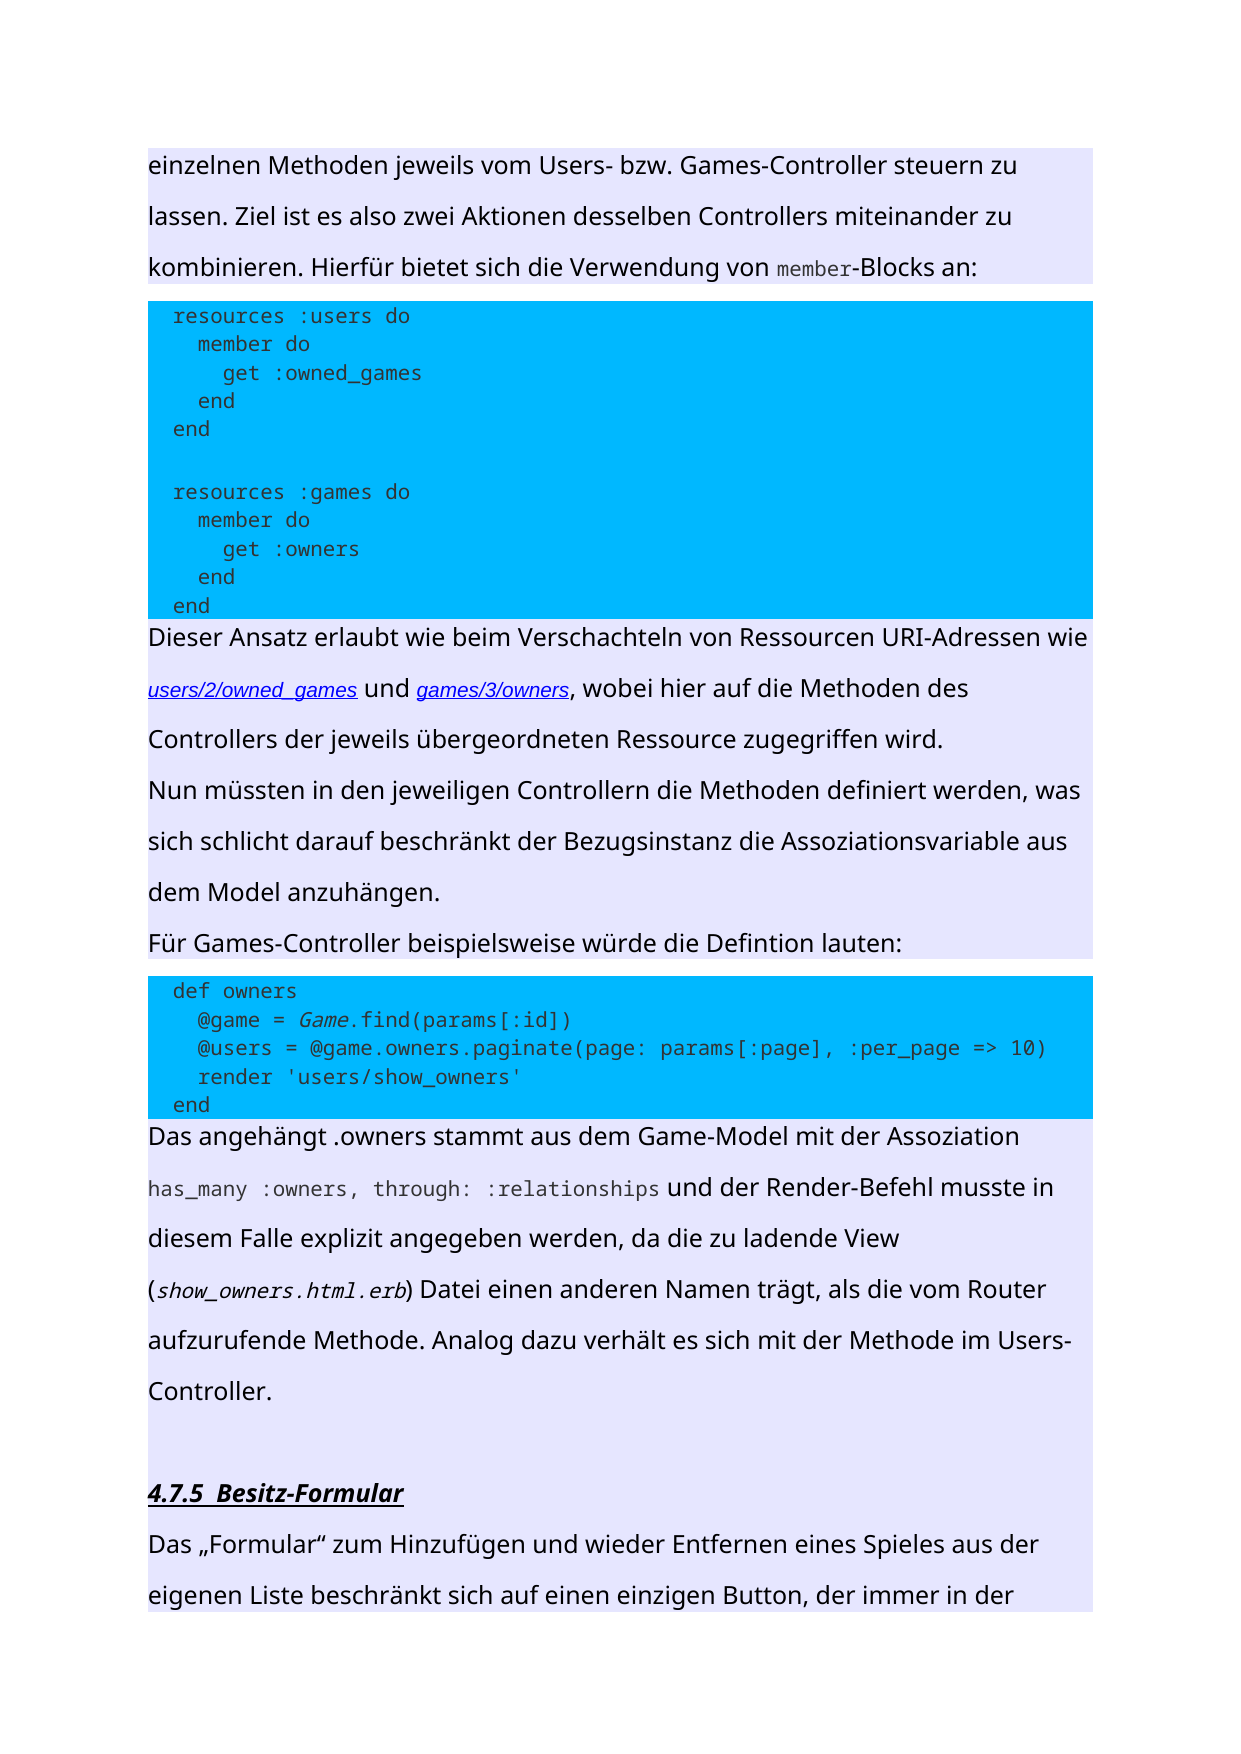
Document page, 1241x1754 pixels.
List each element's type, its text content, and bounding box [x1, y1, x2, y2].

text Das angehängt .owners stammt aus dem Game-Model mit der Assoziation [148, 1119, 1093, 1153]
text end [148, 414, 1093, 443]
text end [148, 1090, 1093, 1119]
text member do [148, 505, 1093, 534]
text get :owners [148, 534, 1093, 562]
text member do [148, 329, 1093, 358]
text get :owned_games [148, 358, 1093, 386]
text render 'users/show_owners' [148, 1062, 1093, 1090]
text resources :users do [148, 301, 1093, 329]
text Für Games-Controller beispielsweise würde die Defintion lauten: [148, 925, 1093, 959]
text end [148, 591, 1093, 619]
text einzelnen Methoden jeweils vom Users- bzw. Games-Controller steuern zu lassen. Ziel ist es also zwei Aktionen desselben Controllers miteinander zu kombinieren. Hierfür bietet sich die Verwendung von member-Blocks an: [148, 148, 1093, 284]
text end [148, 562, 1093, 591]
text def owners [148, 976, 1093, 1005]
text Nun müssten in den jeweiligen Controllern die Methoden definiert werden, was sich schlicht darauf beschränkt der Bezugsinstanz die Assoziationsvariable aus dem Model anzuhängen. [148, 772, 1093, 908]
text @users = @game.owners.paginate(page: params[:page], :per_page => 10) [148, 1033, 1093, 1062]
text Dieser Ansatz erlaubt wie beim Verschachteln von Ressourcen URI-Adressen wie users/2/owned_games und games/3/owners, wobei hier auf die Methoden des Controllers der jeweils übergeordneten Ressource zugegriffen wird. [148, 619, 1093, 755]
text end [148, 386, 1093, 414]
text 4.7.5 Besitz-Formular [148, 1476, 1093, 1510]
text has_many :owners, through: :relationships und der Render-Befehl musste in diesem Falle explizit angegeben werden, da die zu ladende View (show_owners.html.erb) Datei einen anderen Namen trägt, als die vom Router aufzurufende Methode. Analog dazu verhält es sich mit der Methode im Users-Controller. [148, 1170, 1093, 1408]
text Das „Formular“ zum Hinzufügen und wieder Entfernen eines Spieles aus der eigenen Liste beschränkt sich auf einen einzigen Button, der immer in der [148, 1527, 1093, 1612]
text resources :games do [148, 477, 1093, 505]
text @game = Game.find(params[:id]) [148, 1005, 1093, 1033]
